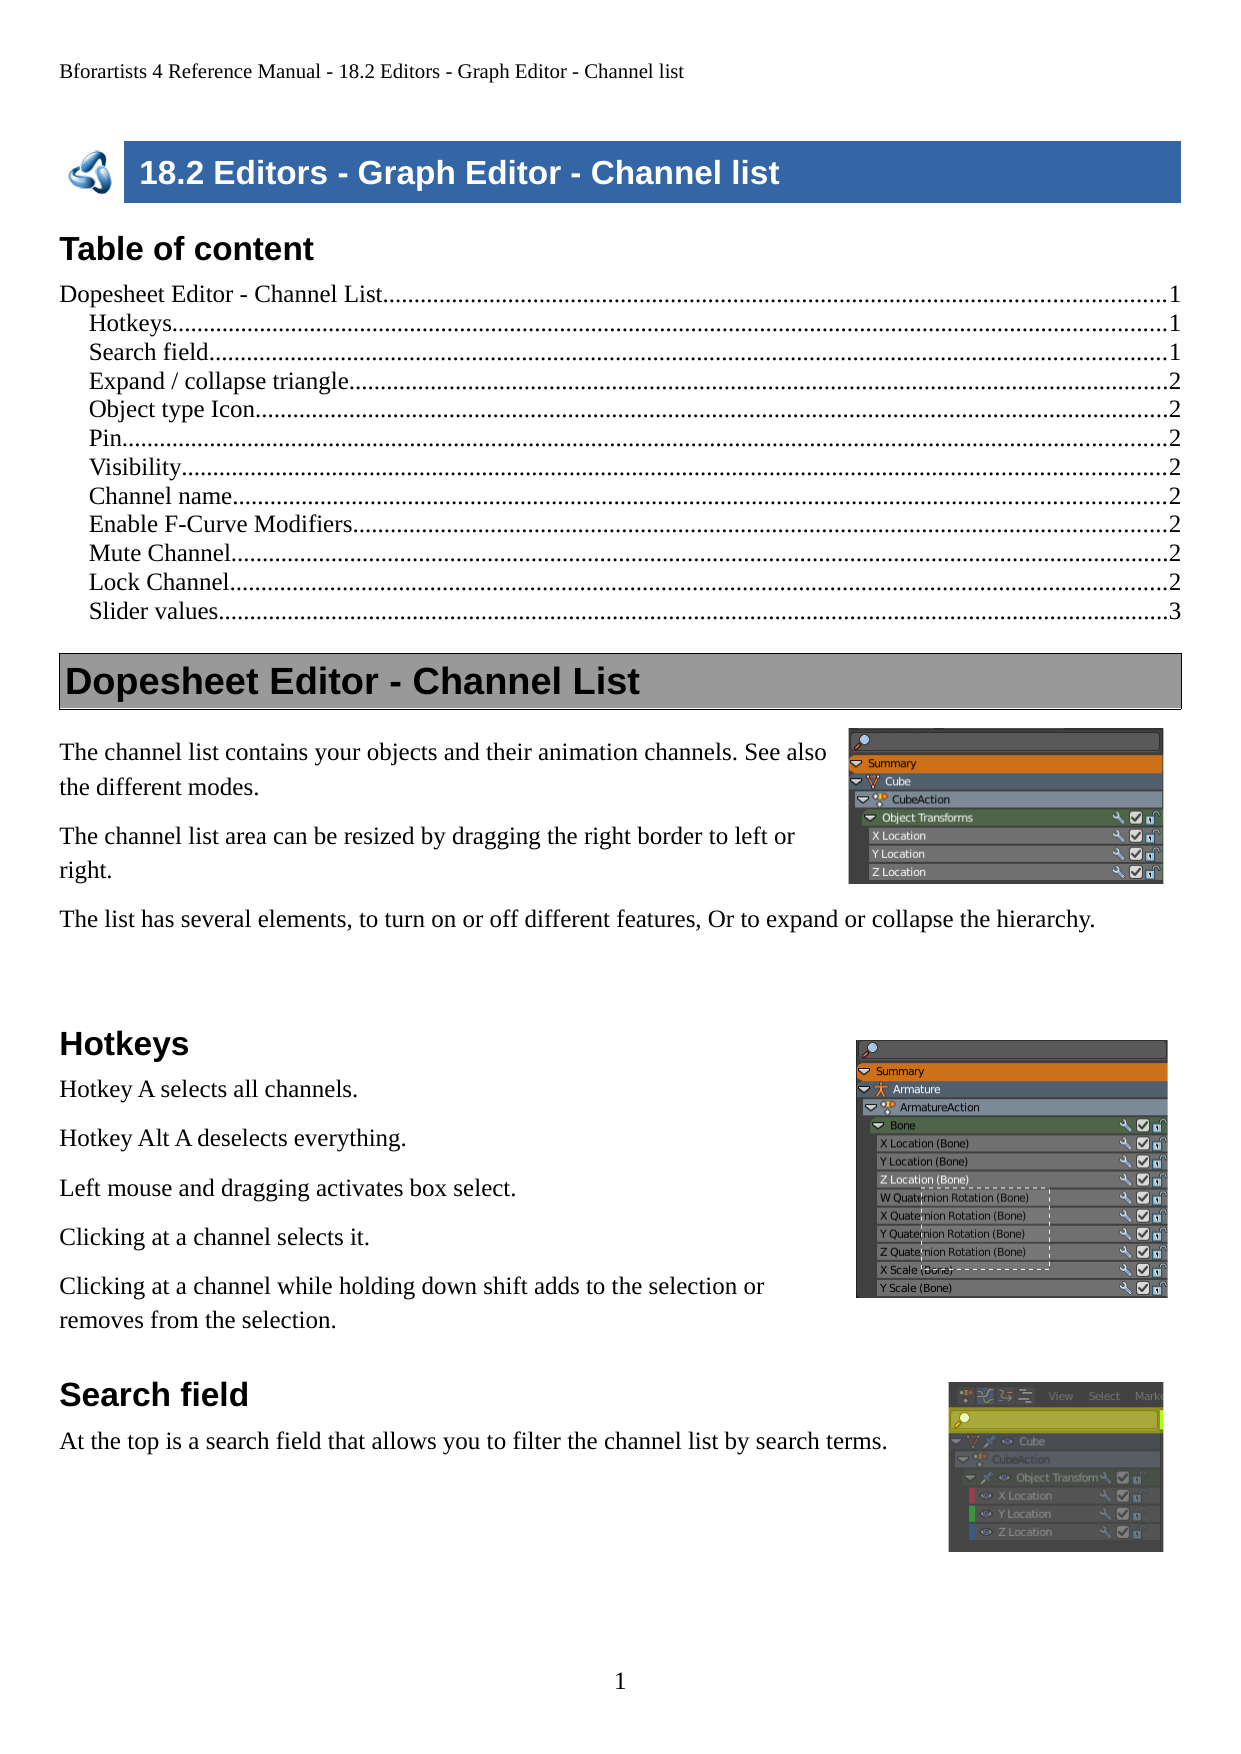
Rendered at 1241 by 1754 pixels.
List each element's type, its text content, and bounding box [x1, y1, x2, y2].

table_header 18.2 Editors - Graph Editor - Channel list [124, 141, 1181, 203]
text Expand / collapse triangle 2 [88, 366, 1181, 394]
text At the top is a search field that allows you to filter the channel list by search terms. [59, 1426, 948, 1455]
picture [948, 1382, 1164, 1552]
text The channel list contains your objects and their animation channels. See also the different modes. [59, 737, 848, 801]
picture [856, 1040, 1168, 1298]
table_header [59, 141, 124, 203]
table_header Dopesheet Editor - Channel List [60, 654, 1181, 708]
text Visibility 2 [88, 452, 1181, 481]
text The list has several elements, to turn on or off different features, Or to expand or collapse the hierarchy. [59, 904, 1181, 933]
text Hotkey Alt A deselects everything. [59, 1123, 856, 1152]
text Slider values 3 [88, 596, 1181, 624]
text Mute Channel 2 [88, 538, 1181, 567]
text Lock Channel 2 [88, 567, 1181, 596]
text Channel name 2 [88, 481, 1181, 509]
subtitle Search field [59, 1375, 1181, 1414]
text The channel list area can be resized by dragging the right border to left or right. [59, 821, 848, 884]
text Left mouse and dragging activates box select. [59, 1173, 856, 1201]
text Clicking at a channel while holding down shift adds to the selection or removes from the selection. [59, 1271, 1181, 1334]
subtitle Hotkeys [59, 1023, 1181, 1062]
text Hotkey A selects all channels. [59, 1074, 856, 1103]
subtitle Table of content [59, 228, 1181, 267]
picture [65, 147, 114, 197]
text Clicking at a channel selects it. [59, 1222, 856, 1250]
text Object type Icon 2 [88, 394, 1181, 423]
picture [848, 728, 1164, 884]
text Enable F-Curve Modifiers 2 [88, 509, 1181, 538]
text Hotkeys 1 [88, 308, 1181, 337]
text Pin 2 [88, 423, 1181, 452]
text Dopesheet Editor - Channel List 1 [59, 279, 1181, 308]
text Search field 1 [88, 337, 1181, 366]
